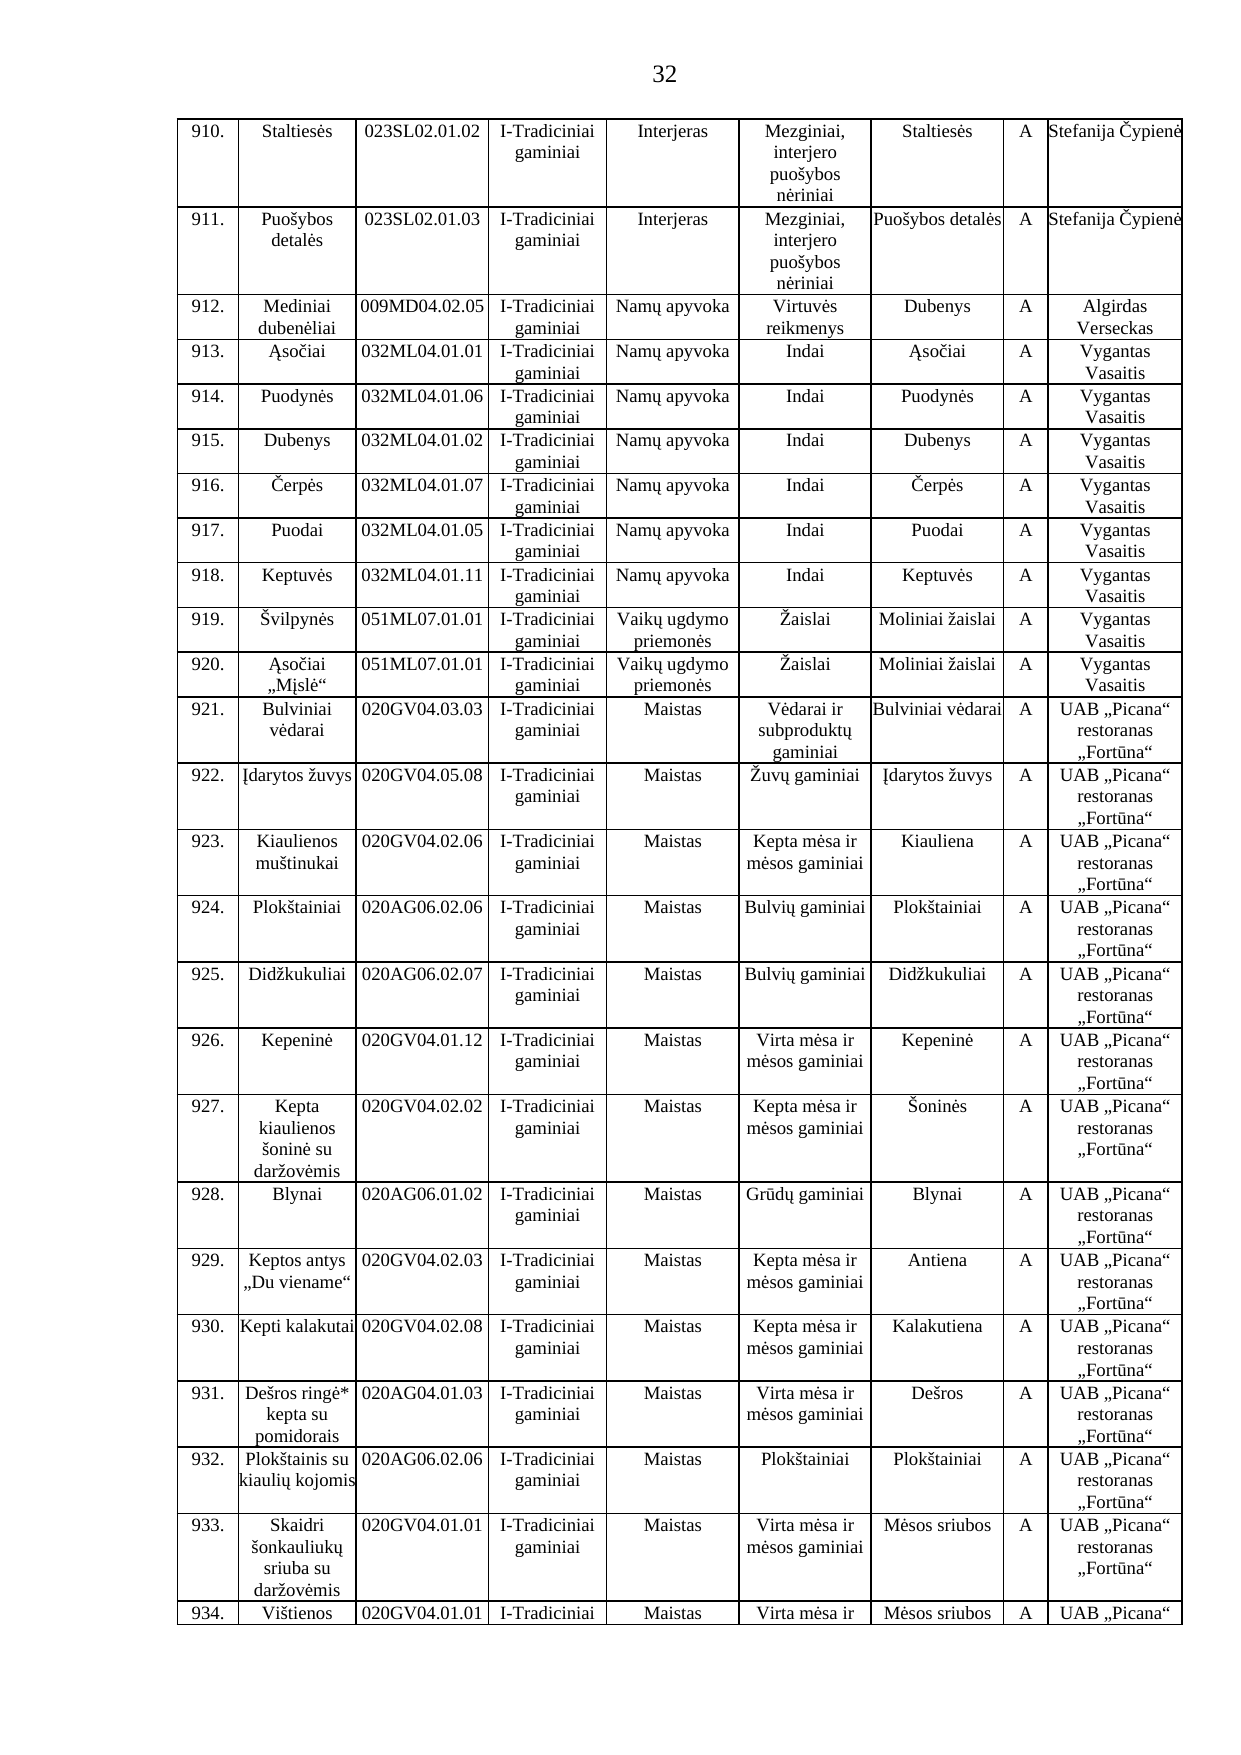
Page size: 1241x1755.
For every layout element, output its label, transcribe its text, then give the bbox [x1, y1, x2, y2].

table_cell I-Tradiciniai gaminiai [489, 1382, 606, 1446]
table_cell UAB „Picana“ [1049, 1602, 1181, 1623]
table_cell Plokštainiai [872, 1448, 1003, 1512]
table_cell 910. [178, 120, 238, 206]
table_cell Puošybos detalės [239, 208, 355, 294]
table_cell Kepta mėsa ir mėsos gaminiai [740, 1249, 870, 1314]
table_cell 921. [178, 698, 238, 762]
table_cell 020GV04.05.08 [357, 764, 488, 828]
table_cell Indai [740, 474, 870, 517]
table_cell 920. [178, 653, 238, 696]
table_cell 051ML07.01.01 [357, 653, 488, 696]
table_cell Dešros ringė* kepta su pomidorais [239, 1382, 355, 1446]
table_cell Namų apyvoka [607, 563, 738, 607]
table_cell Puodai [872, 519, 1003, 562]
table_cell A [1004, 1514, 1047, 1600]
table_cell 923. [178, 830, 238, 895]
table_cell Blynai [872, 1183, 1003, 1247]
table_cell 934. [178, 1602, 238, 1623]
table_cell Virta mėsa ir mėsos gaminiai [740, 1382, 870, 1446]
table_cell Keptos antys „Du viename“ [239, 1249, 355, 1314]
table_cell Maistas [607, 764, 738, 828]
table_cell Vaikų ugdymo priemonės [607, 608, 738, 651]
table_cell 032ML04.01.05 [357, 519, 488, 562]
table_cell Kiauliena [872, 830, 1003, 895]
table_cell A [1004, 830, 1047, 895]
table_cell 914. [178, 385, 238, 428]
table_cell UAB „Picana“ restoranas „Fortūna“ [1049, 1448, 1181, 1512]
table_cell 023SL02.01.03 [357, 208, 488, 294]
table_cell A [1004, 1382, 1047, 1446]
table_cell 023SL02.01.02 [357, 120, 488, 206]
table_cell Žaislai [740, 608, 870, 651]
table_cell Kiaulienos muštinukai [239, 830, 355, 895]
table_cell I-Tradiciniai gaminiai [489, 698, 606, 762]
table_cell Šoninės [872, 1095, 1003, 1181]
table_cell Maistas [607, 698, 738, 762]
table_cell Virtuvės reikmenys [740, 295, 870, 338]
table_cell 032ML04.01.02 [357, 430, 488, 472]
table_cell 931. [178, 1382, 238, 1446]
table_cell Namų apyvoka [607, 430, 738, 472]
table_cell Įdarytos žuvys [239, 764, 355, 828]
table_cell Vėdarai ir subproduktų gaminiai [740, 698, 870, 762]
table_cell A [1004, 653, 1047, 696]
table_cell Namų apyvoka [607, 385, 738, 428]
table_cell A [1004, 430, 1047, 472]
table_cell A [1004, 563, 1047, 607]
table_cell Maistas [607, 1602, 738, 1623]
table_cell I-Tradiciniai gaminiai [489, 1029, 606, 1093]
table_cell Antiena [872, 1249, 1003, 1314]
table_cell Vygantas Vasaitis [1049, 474, 1181, 517]
table_cell Interjeras [607, 208, 738, 294]
table_cell 930. [178, 1315, 238, 1380]
table_cell Namų apyvoka [607, 519, 738, 562]
table_cell 020GV04.03.03 [357, 698, 488, 762]
table_cell 933. [178, 1514, 238, 1600]
table_cell Vygantas Vasaitis [1049, 563, 1181, 607]
table_cell A [1004, 208, 1047, 294]
table_cell Kepta kiaulienos šoninė su daržovėmis [239, 1095, 355, 1181]
table_cell 020AG06.02.07 [357, 963, 488, 1027]
table_cell I-Tradiciniai gaminiai [489, 1514, 606, 1600]
table_cell Interjeras [607, 120, 738, 206]
table_cell Maistas [607, 830, 738, 895]
table_cell 932. [178, 1448, 238, 1512]
table_cell I-Tradiciniai gaminiai [489, 430, 606, 472]
table_cell 020GV04.01.12 [357, 1029, 488, 1093]
table_cell I-Tradiciniai gaminiai [489, 963, 606, 1027]
table_cell A [1004, 896, 1047, 961]
table_cell 911. [178, 208, 238, 294]
table_cell Kalakutiena [872, 1315, 1003, 1380]
table_cell Skaidri šonkauliukų sriuba su daržovėmis [239, 1514, 355, 1600]
table_cell A [1004, 1315, 1047, 1380]
table_cell Kepeninė [239, 1029, 355, 1093]
table_cell Vygantas Vasaitis [1049, 430, 1181, 472]
table_cell Keptuvės [239, 563, 355, 607]
table_cell Virta mėsa ir mėsos gaminiai [740, 1029, 870, 1093]
table_cell 020AG06.02.06 [357, 896, 488, 961]
table_cell Indai [740, 563, 870, 607]
table_cell UAB „Picana“ restoranas „Fortūna“ [1049, 1249, 1181, 1314]
table_cell I-Tradiciniai gaminiai [489, 474, 606, 517]
table_cell Keptuvės [872, 563, 1003, 607]
table_cell UAB „Picana“ restoranas „Fortūna“ [1049, 1315, 1181, 1380]
table_cell A [1004, 698, 1047, 762]
table_cell Maistas [607, 1315, 738, 1380]
table_cell I-Tradiciniai gaminiai [489, 896, 606, 961]
table_cell A [1004, 764, 1047, 828]
table_cell A [1004, 1029, 1047, 1093]
table_cell Stefanija Čypienė [1049, 120, 1181, 206]
table_cell Dubenys [872, 295, 1003, 338]
table_cell Kepta mėsa ir mėsos gaminiai [740, 830, 870, 895]
table_cell 925. [178, 963, 238, 1027]
table_cell Čerpės [872, 474, 1003, 517]
table_cell Didžkukuliai [872, 963, 1003, 1027]
table_cell Plokštainis su kiaulių kojomis [239, 1448, 355, 1512]
table_cell Grūdų gaminiai [740, 1183, 870, 1247]
table_cell 919. [178, 608, 238, 651]
table_cell Mediniai dubenėliai [239, 295, 355, 338]
table_cell A [1004, 608, 1047, 651]
table_cell Žaislai [740, 653, 870, 696]
table_cell 020AG06.02.06 [357, 1448, 488, 1512]
table_cell Maistas [607, 963, 738, 1027]
table_cell A [1004, 474, 1047, 517]
table_cell Bulvių gaminiai [740, 896, 870, 961]
table_cell Blynai [239, 1183, 355, 1247]
table_cell 032ML04.01.06 [357, 385, 488, 428]
table_cell 032ML04.01.07 [357, 474, 488, 517]
table_cell 928. [178, 1183, 238, 1247]
table_cell A [1004, 1095, 1047, 1181]
table_cell Maistas [607, 1183, 738, 1247]
table_cell Indai [740, 430, 870, 472]
table_cell Maistas [607, 1249, 738, 1314]
table_cell I-Tradiciniai gaminiai [489, 563, 606, 607]
table_cell Indai [740, 385, 870, 428]
table_cell Indai [740, 340, 870, 383]
table_cell UAB „Picana“ restoranas „Fortūna“ [1049, 1029, 1181, 1093]
table_cell Staltiesės [239, 120, 355, 206]
table_cell Plokštainiai [872, 896, 1003, 961]
table_cell Vygantas Vasaitis [1049, 519, 1181, 562]
table_cell Plokštainiai [239, 896, 355, 961]
table_cell Įdarytos žuvys [872, 764, 1003, 828]
table_cell A [1004, 1448, 1047, 1512]
table_cell UAB „Picana“ restoranas „Fortūna“ [1049, 963, 1181, 1027]
table_cell Dubenys [239, 430, 355, 472]
table_cell Vygantas Vasaitis [1049, 385, 1181, 428]
table_cell A [1004, 385, 1047, 428]
table_cell Namų apyvoka [607, 295, 738, 338]
table_cell I-Tradiciniai gaminiai [489, 1315, 606, 1380]
table_cell A [1004, 1602, 1047, 1623]
table_cell 020AG06.01.02 [357, 1183, 488, 1247]
table_cell Vaikų ugdymo priemonės [607, 653, 738, 696]
table_cell I-Tradiciniai gaminiai [489, 830, 606, 895]
table_cell Mėsos sriubos [872, 1514, 1003, 1600]
table_cell I-Tradiciniai gaminiai [489, 1095, 606, 1181]
table_cell Mėsos sriubos [872, 1602, 1003, 1623]
table_cell Maistas [607, 1382, 738, 1446]
table_cell Vygantas Vasaitis [1049, 608, 1181, 651]
table_cell Algirdas Verseckas [1049, 295, 1181, 338]
table_cell Vištienos [239, 1602, 355, 1623]
table_cell I-Tradiciniai gaminiai [489, 764, 606, 828]
table_cell Namų apyvoka [607, 340, 738, 383]
table_cell Stefanija Čypienė [1049, 208, 1181, 294]
table_cell Virta mėsa ir mėsos gaminiai [740, 1514, 870, 1600]
table_cell Maistas [607, 896, 738, 961]
table_cell Plokštainiai [740, 1448, 870, 1512]
table_cell Moliniai žaislai [872, 653, 1003, 696]
table_cell Ąsočiai [872, 340, 1003, 383]
table_cell I-Tradiciniai gaminiai [489, 340, 606, 383]
table_cell Kepeninė [872, 1029, 1003, 1093]
table_cell I-Tradiciniai [489, 1602, 606, 1623]
table_cell Indai [740, 519, 870, 562]
table_cell A [1004, 295, 1047, 338]
table_cell 918. [178, 563, 238, 607]
table_cell I-Tradiciniai gaminiai [489, 1249, 606, 1314]
table_cell Puodai [239, 519, 355, 562]
table_cell 020AG04.01.03 [357, 1382, 488, 1446]
table_cell I-Tradiciniai gaminiai [489, 519, 606, 562]
table_cell A [1004, 120, 1047, 206]
table_cell Mezginiai, interjero puošybos nėriniai [740, 208, 870, 294]
table_cell UAB „Picana“ restoranas „Fortūna“ [1049, 1382, 1181, 1446]
table_cell 913. [178, 340, 238, 383]
table_cell 020GV04.02.06 [357, 830, 488, 895]
table_cell 020GV04.01.01 [357, 1602, 488, 1623]
table_cell Virta mėsa ir [740, 1602, 870, 1623]
table_cell Kepti kalakutai [239, 1315, 355, 1380]
table_cell 020GV04.01.01 [357, 1514, 488, 1600]
table_cell I-Tradiciniai gaminiai [489, 1448, 606, 1512]
table_cell Bulviniai vėdarai [239, 698, 355, 762]
table_cell I-Tradiciniai gaminiai [489, 295, 606, 338]
table_cell 051ML07.01.01 [357, 608, 488, 651]
table_cell Ąsočiai [239, 340, 355, 383]
table_cell 032ML04.01.01 [357, 340, 488, 383]
table_cell Staltiesės [872, 120, 1003, 206]
table_cell A [1004, 519, 1047, 562]
table_cell I-Tradiciniai gaminiai [489, 120, 606, 206]
table_cell A [1004, 1249, 1047, 1314]
table_cell Vygantas Vasaitis [1049, 653, 1181, 696]
table_cell Dešros [872, 1382, 1003, 1446]
table_cell 922. [178, 764, 238, 828]
table_cell 915. [178, 430, 238, 472]
table_cell A [1004, 1183, 1047, 1247]
table_cell Kepta mėsa ir mėsos gaminiai [740, 1095, 870, 1181]
table_cell 912. [178, 295, 238, 338]
table_cell Kepta mėsa ir mėsos gaminiai [740, 1315, 870, 1380]
table_cell 927. [178, 1095, 238, 1181]
table_cell UAB „Picana“ restoranas „Fortūna“ [1049, 764, 1181, 828]
table_cell Maistas [607, 1095, 738, 1181]
table_cell 926. [178, 1029, 238, 1093]
table_cell I-Tradiciniai gaminiai [489, 1183, 606, 1247]
table_cell Švilpynės [239, 608, 355, 651]
table_cell Namų apyvoka [607, 474, 738, 517]
table_cell UAB „Picana“ restoranas „Fortūna“ [1049, 830, 1181, 895]
table_cell UAB „Picana“ restoranas „Fortūna“ [1049, 1514, 1181, 1600]
table_cell Bulvių gaminiai [740, 963, 870, 1027]
table_cell Vygantas Vasaitis [1049, 340, 1181, 383]
table_cell Puošybos detalės [872, 208, 1003, 294]
table_cell Maistas [607, 1514, 738, 1600]
table_cell Moliniai žaislai [872, 608, 1003, 651]
table_cell UAB „Picana“ restoranas „Fortūna“ [1049, 1183, 1181, 1247]
table_cell Puodynės [872, 385, 1003, 428]
table_cell I-Tradiciniai gaminiai [489, 653, 606, 696]
table_cell I-Tradiciniai gaminiai [489, 208, 606, 294]
table_cell A [1004, 963, 1047, 1027]
table_cell 020GV04.02.03 [357, 1249, 488, 1314]
table_cell UAB „Picana“ restoranas „Fortūna“ [1049, 896, 1181, 961]
table_cell 924. [178, 896, 238, 961]
table_cell 020GV04.02.02 [357, 1095, 488, 1181]
table_cell 916. [178, 474, 238, 517]
table_cell Maistas [607, 1448, 738, 1512]
table_cell Žuvų gaminiai [740, 764, 870, 828]
table_cell UAB „Picana“ restoranas „Fortūna“ [1049, 698, 1181, 762]
table_cell UAB „Picana“ restoranas „Fortūna“ [1049, 1095, 1181, 1181]
table_cell 009MD04.02.05 [357, 295, 488, 338]
table_cell I-Tradiciniai gaminiai [489, 608, 606, 651]
table_cell Dubenys [872, 430, 1003, 472]
table_cell Puodynės [239, 385, 355, 428]
table_cell 929. [178, 1249, 238, 1314]
table_cell Čerpės [239, 474, 355, 517]
table_cell 917. [178, 519, 238, 562]
table_cell Bulviniai vėdarai [872, 698, 1003, 762]
table_cell Ąsočiai „Mįslė“ [239, 653, 355, 696]
table_cell 020GV04.02.08 [357, 1315, 488, 1380]
table_cell Maistas [607, 1029, 738, 1093]
table_cell A [1004, 340, 1047, 383]
table_cell Mezginiai, interjero puošybos nėriniai [740, 120, 870, 206]
table_cell I-Tradiciniai gaminiai [489, 385, 606, 428]
table_cell Didžkukuliai [239, 963, 355, 1027]
table_cell 032ML04.01.11 [357, 563, 488, 607]
